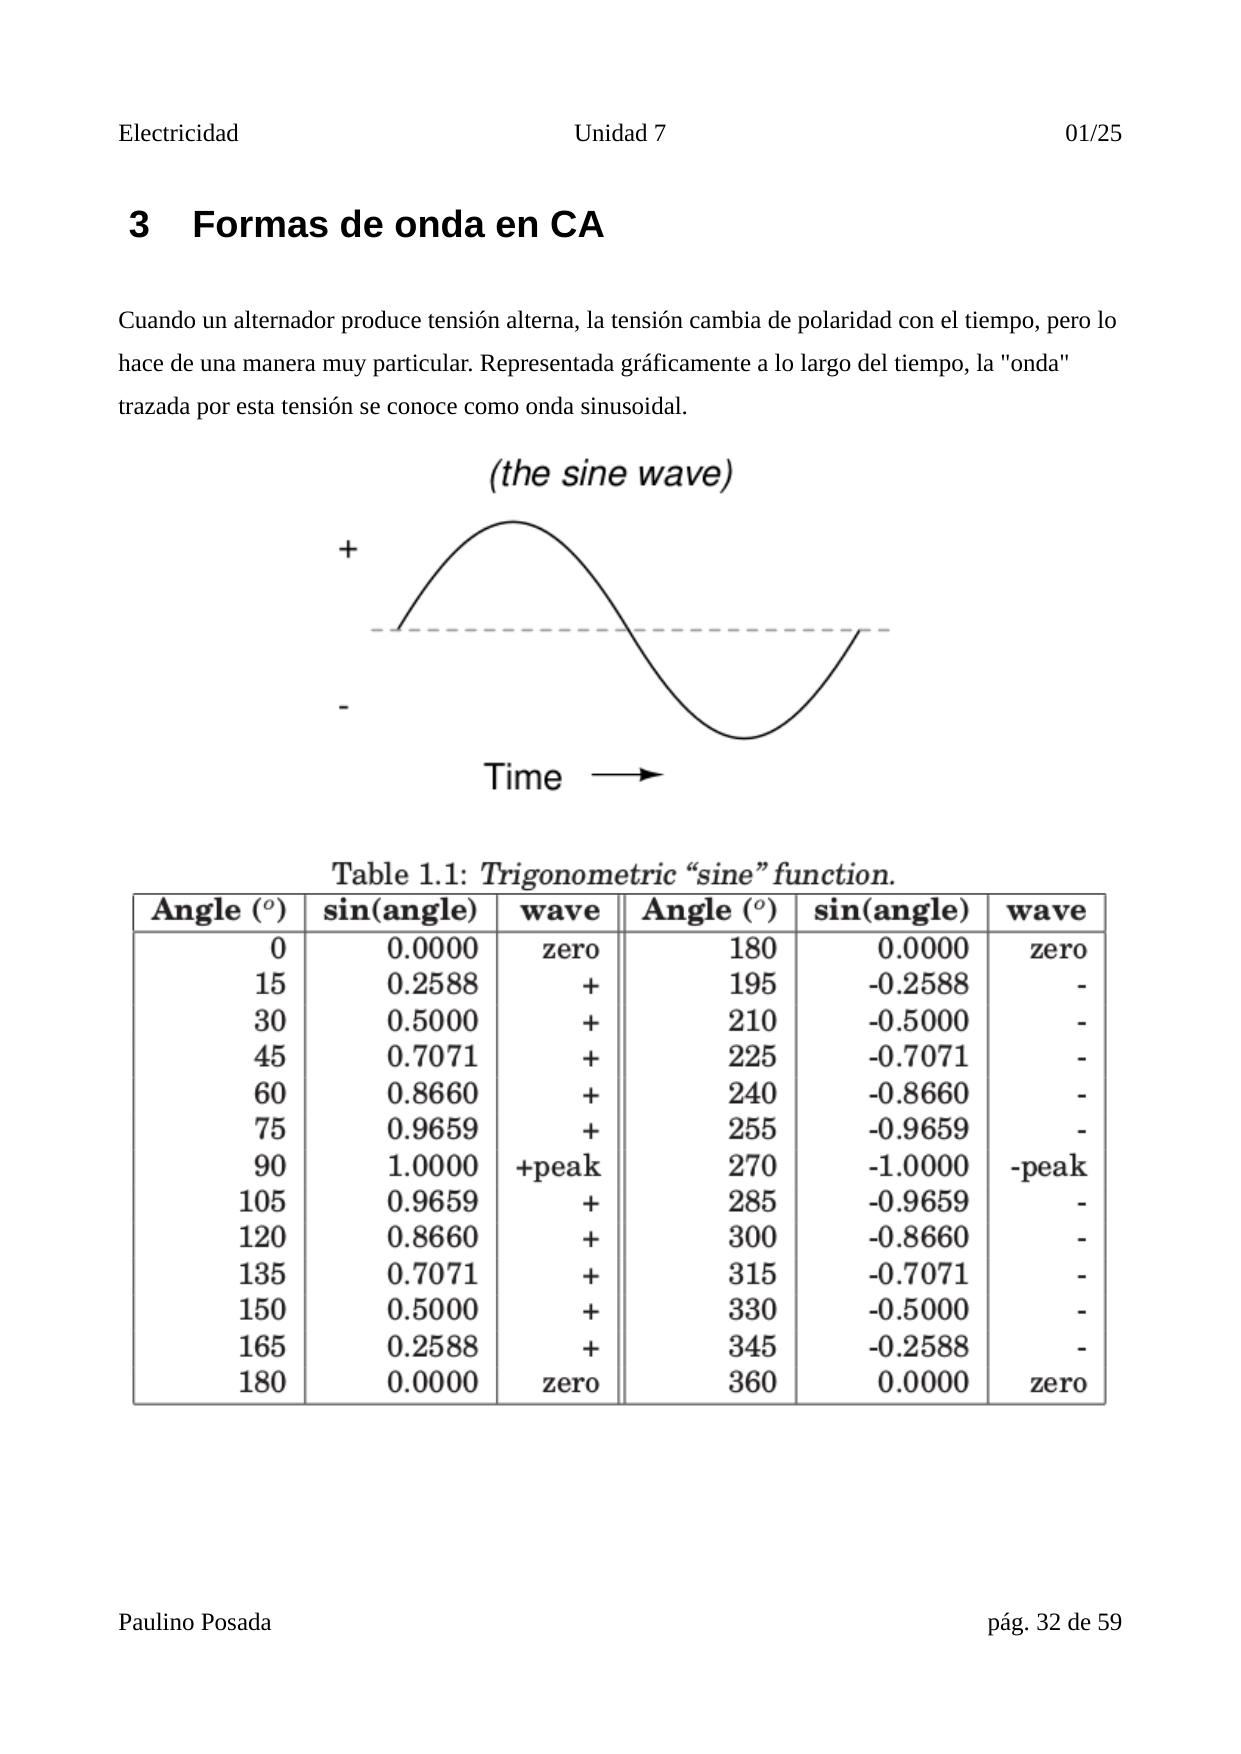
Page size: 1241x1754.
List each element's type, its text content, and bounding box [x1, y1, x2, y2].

subtitle Formas de onda en CA [118, 201, 1122, 245]
text Cuando un alternador produce tensión alterna, la tensión cambia de polaridad con el tiempo, pero lo hace de una manera muy particular. Representada gráficamente a lo largo del tiempo, la "onda" trazada por esta tensión se conoce como onda sinusoidal. [118, 305, 1122, 420]
picture [118, 853, 1123, 1419]
picture [327, 449, 913, 810]
